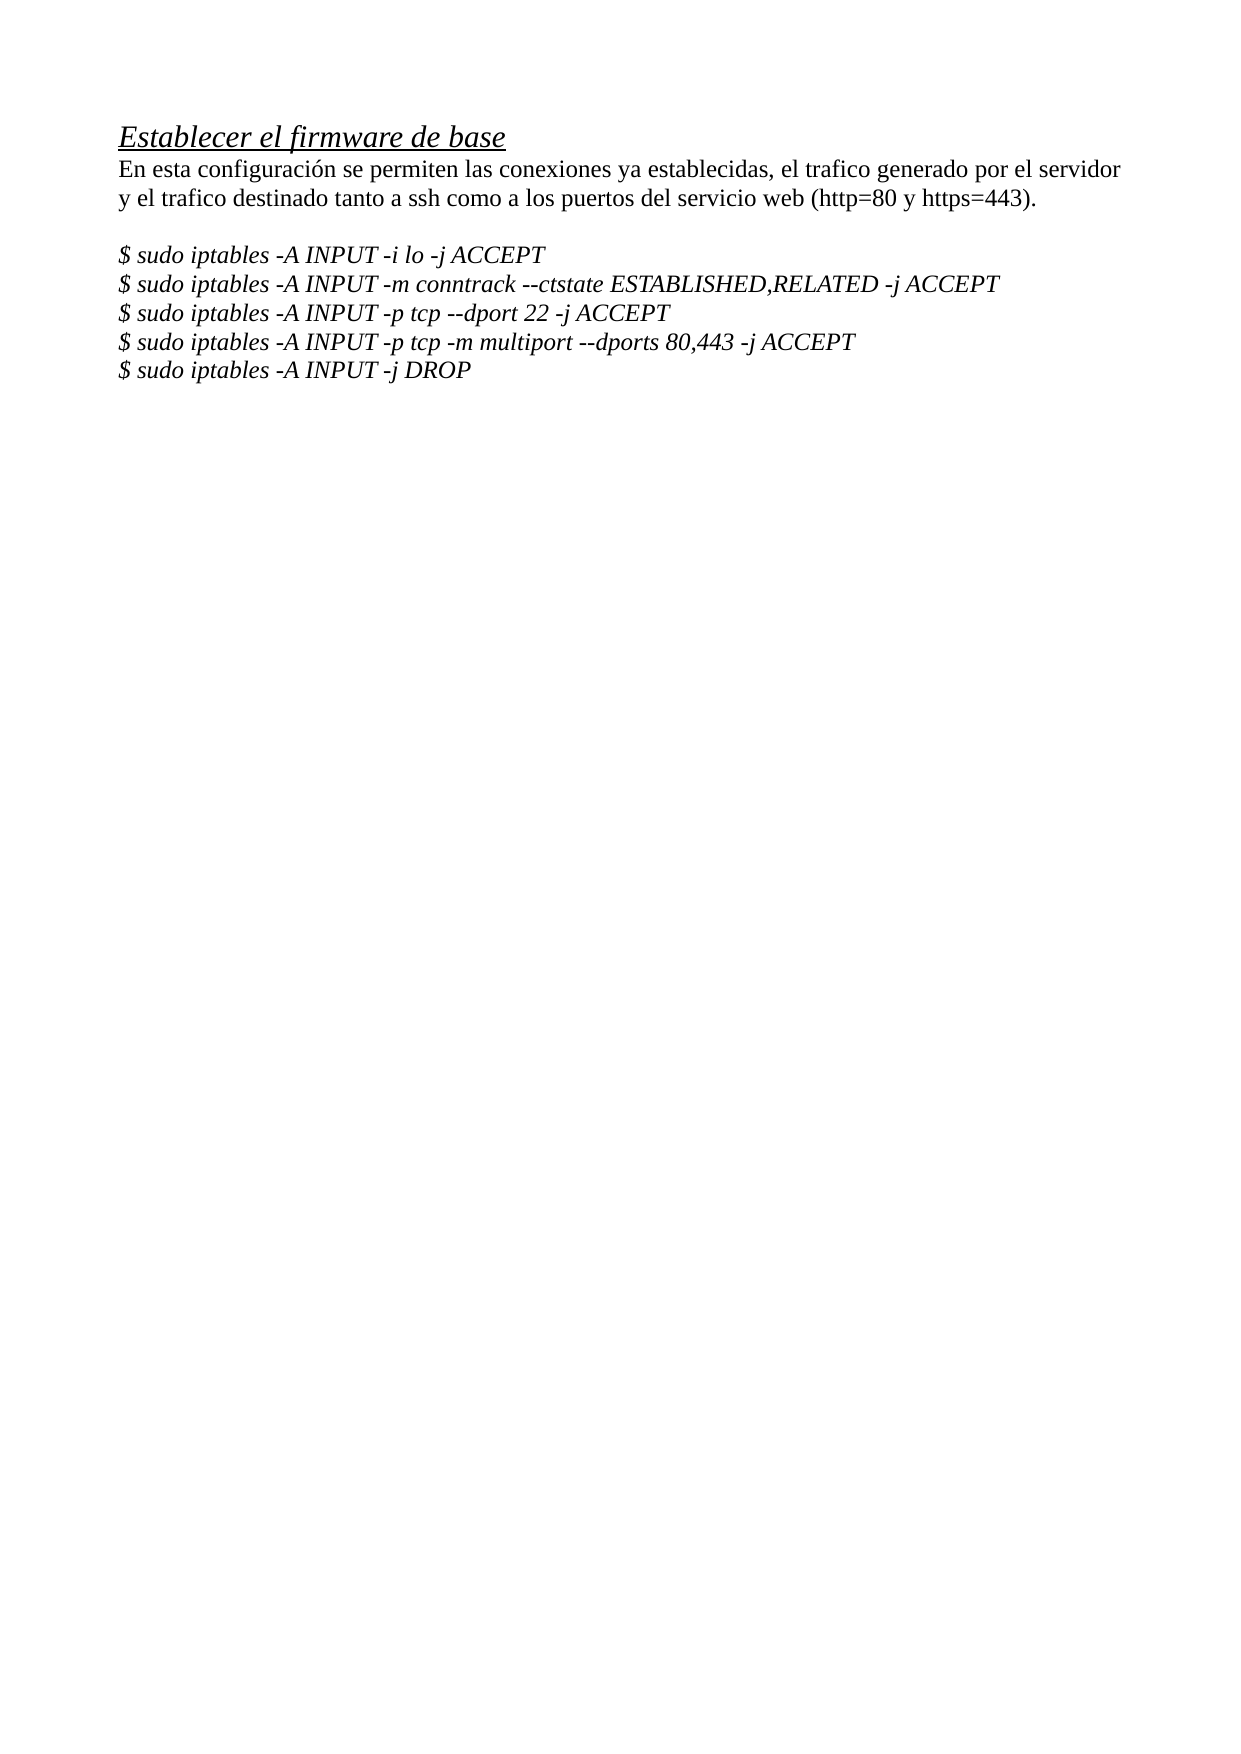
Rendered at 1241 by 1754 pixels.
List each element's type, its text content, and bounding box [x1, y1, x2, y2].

text $ sudo iptables -A INPUT -j DROP [118, 355, 1122, 384]
text Establecer el firmware de base [118, 118, 1122, 154]
text $ sudo iptables -A INPUT -p tcp --dport 22 -j ACCEPT [118, 298, 1122, 327]
text $ sudo iptables -A INPUT -i lo -j ACCEPT [118, 240, 1122, 269]
text $ sudo iptables -A INPUT -p tcp -m multiport --dports 80,443 -j ACCEPT [118, 327, 1122, 355]
text En esta configuración se permiten las conexiones ya establecidas, el trafico generado por el servidor y el trafico destinado tanto a ssh como a los puertos del servicio web (http=80 y https=443). [118, 154, 1122, 212]
text $ sudo iptables -A INPUT -m conntrack --ctstate ESTABLISHED,RELATED -j ACCEPT [118, 269, 1122, 298]
